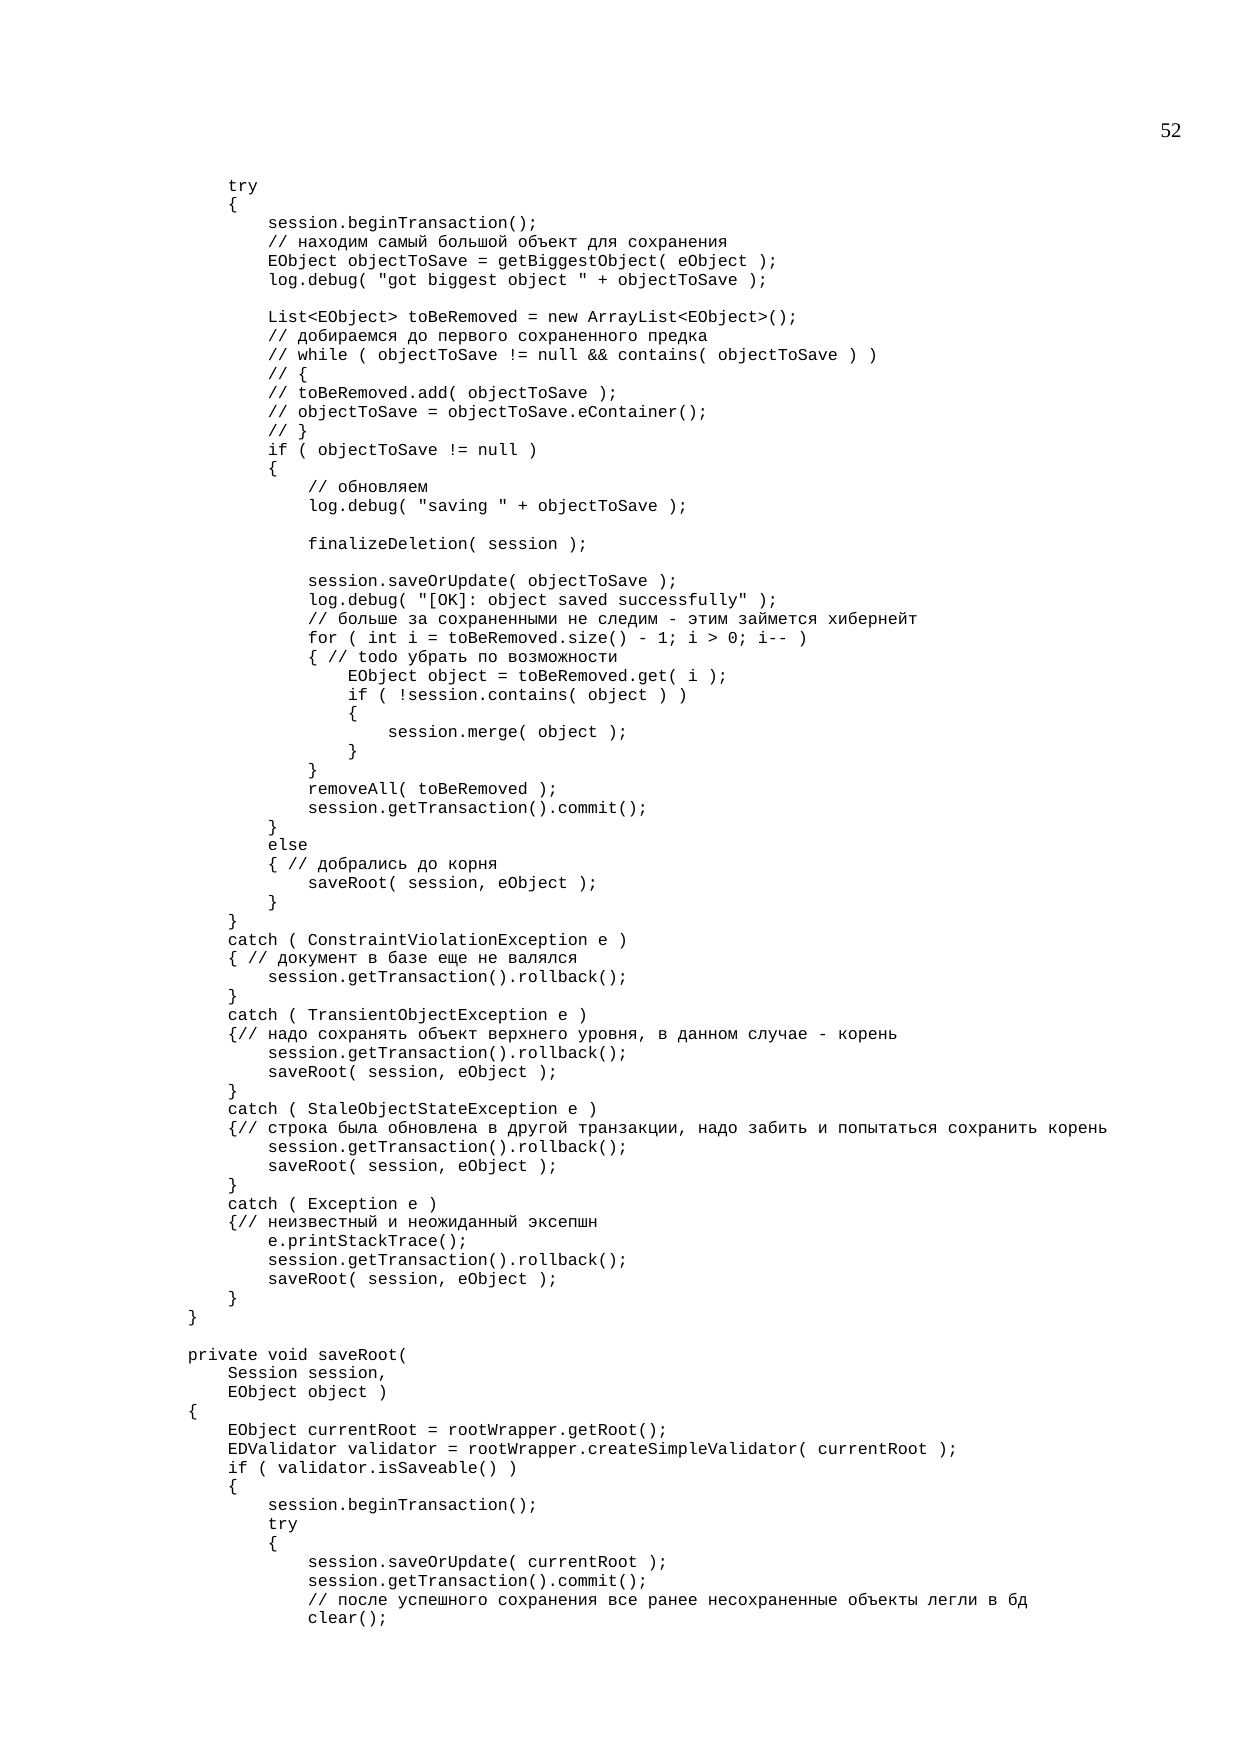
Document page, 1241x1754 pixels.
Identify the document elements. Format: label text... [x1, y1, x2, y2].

text } [148, 818, 1181, 837]
text saveRoot( session, eObject ); [148, 1157, 1181, 1176]
text { [148, 196, 1181, 215]
text Session session, [148, 1365, 1181, 1384]
text session.beginTransaction(); [148, 1497, 1181, 1516]
text } [148, 893, 1181, 912]
text session.getTransaction().rollback(); [148, 1252, 1181, 1271]
text session.getTransaction().commit(); [148, 1572, 1181, 1591]
text session.merge( object ); [148, 724, 1181, 743]
text { [148, 460, 1181, 479]
text EDValidator validator = rootWrapper.createSimpleValidator( currentRoot ); [148, 1440, 1181, 1459]
text List<EObject> toBeRemoved = new ArrayList<EObject>(); [148, 309, 1181, 328]
text if ( objectToSave != null ) [148, 441, 1181, 460]
text saveRoot( session, eObject ); [148, 1063, 1181, 1082]
text { [148, 1478, 1181, 1497]
text session.saveOrUpdate( objectToSave ); [148, 573, 1181, 592]
text // while ( objectToSave != null && contains( objectToSave ) ) [148, 347, 1181, 366]
text // находим самый большой объект для сохранения [148, 234, 1181, 252]
text // objectToSave = objectToSave.eContainer(); [148, 403, 1181, 422]
text log.debug( "saving " + objectToSave ); [148, 498, 1181, 516]
text try [148, 1516, 1181, 1534]
text session.beginTransaction(); [148, 215, 1181, 234]
text EObject object = toBeRemoved.get( i ); [148, 667, 1181, 686]
text if ( !session.contains( object ) ) [148, 686, 1181, 705]
text } [148, 1308, 1181, 1327]
text // больше за сохраненными не следим - этим займется хибернейт [148, 611, 1181, 629]
text EObject object ) [148, 1384, 1181, 1403]
text { // todo убрать по возможности [148, 648, 1181, 667]
text } [148, 1289, 1181, 1308]
text e.printStackTrace(); [148, 1233, 1181, 1252]
text log.debug( "got biggest object " + objectToSave ); [148, 271, 1181, 290]
text // { [148, 366, 1181, 384]
text // } [148, 422, 1181, 441]
text try [148, 177, 1181, 196]
text } [148, 762, 1181, 780]
text catch ( Exception e ) [148, 1195, 1181, 1214]
text { // добрались до корня [148, 856, 1181, 875]
text session.getTransaction().rollback(); [148, 1044, 1181, 1063]
text { [148, 1403, 1181, 1421]
text } [148, 743, 1181, 762]
text session.getTransaction().commit(); [148, 799, 1181, 818]
text {// строка была обновлена в другой транзакции, надо забить и попытаться сохранить корень [148, 1120, 1181, 1139]
text for ( int i = toBeRemoved.size() - 1; i > 0; i-- ) [148, 629, 1181, 648]
text clear(); [148, 1610, 1181, 1629]
text else [148, 837, 1181, 856]
text log.debug( "[OK]: object saved successfully" ); [148, 592, 1181, 611]
text finalizeDeletion( session ); [148, 535, 1181, 554]
text } [148, 912, 1181, 931]
text EObject currentRoot = rootWrapper.getRoot(); [148, 1421, 1181, 1440]
text {// надо сохранять объект верхнего уровня, в данном случае - корень [148, 1026, 1181, 1044]
text saveRoot( session, eObject ); [148, 1271, 1181, 1289]
text catch ( ConstraintViolationException e ) [148, 931, 1181, 950]
text private void saveRoot( [148, 1346, 1181, 1365]
text if ( validator.isSaveable() ) [148, 1459, 1181, 1478]
text // toBeRemoved.add( objectToSave ); [148, 384, 1181, 403]
text saveRoot( session, eObject ); [148, 875, 1181, 893]
text } [148, 1176, 1181, 1195]
text } [148, 988, 1181, 1007]
text { [148, 1534, 1181, 1553]
text session.saveOrUpdate( currentRoot ); [148, 1553, 1181, 1572]
text // добираемся до первого сохраненного предка [148, 328, 1181, 347]
text {// неизвестный и неожиданный эксепшн [148, 1214, 1181, 1233]
text } [148, 1082, 1181, 1101]
text session.getTransaction().rollback(); [148, 1139, 1181, 1157]
text { [148, 705, 1181, 724]
text EObject objectToSave = getBiggestObject( eObject ); [148, 252, 1181, 271]
text session.getTransaction().rollback(); [148, 969, 1181, 988]
text // обновляем [148, 479, 1181, 498]
text removeAll( toBeRemoved ); [148, 780, 1181, 799]
text catch ( StaleObjectStateException e ) [148, 1101, 1181, 1120]
text // после успешного сохранения все ранее несохраненные объекты легли в бд [148, 1591, 1181, 1610]
text { // документ в базе еще не валялся [148, 950, 1181, 969]
text catch ( TransientObjectException e ) [148, 1007, 1181, 1026]
